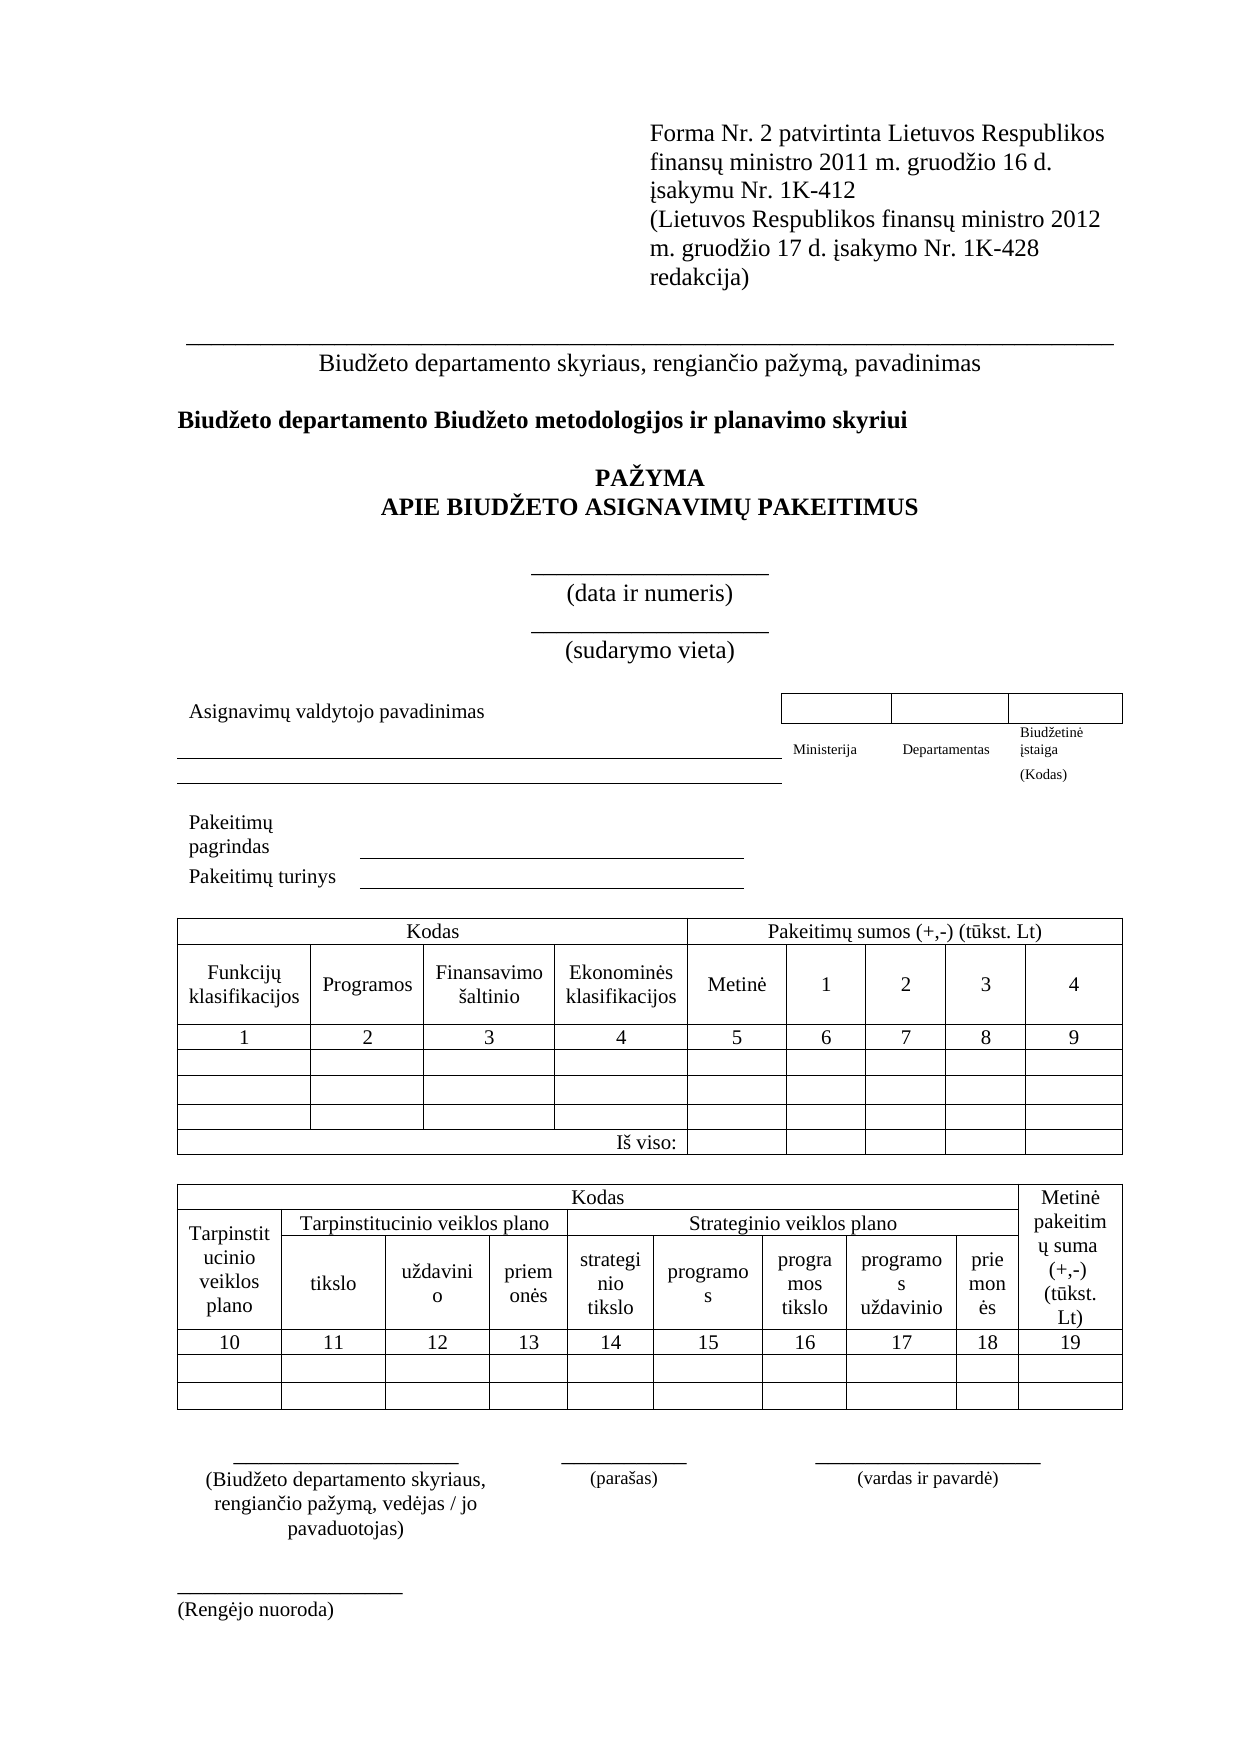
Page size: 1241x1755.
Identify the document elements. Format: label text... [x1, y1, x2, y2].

table_cell [568, 1383, 653, 1409]
table_cell [178, 1130, 311, 1154]
table_header __________________ (vardas ir pavardė) [734, 1439, 1122, 1539]
table_cell 4 [555, 1025, 687, 1049]
text (sudarymo vieta) [177, 636, 1122, 664]
table_cell strateginio tikslo [568, 1236, 653, 1329]
table_cell [866, 1050, 945, 1075]
table_cell Strateginio veiklos plano [568, 1210, 1018, 1235]
table_cell 13 [490, 1330, 567, 1354]
table_header __________ (parašas) [514, 1439, 733, 1539]
table_cell Departamentas [891, 724, 1009, 757]
table_cell 11 [282, 1330, 385, 1354]
table_cell 6 [787, 1025, 865, 1049]
table_cell [1019, 1383, 1122, 1409]
table_cell [282, 1355, 385, 1382]
table_cell Iš viso: [476, 1130, 687, 1154]
table_cell [282, 1383, 385, 1409]
table_cell [787, 1130, 865, 1154]
table_header Kodas [178, 919, 687, 944]
table_cell 8 [946, 1025, 1025, 1049]
table_cell [688, 1050, 786, 1075]
table_cell [782, 810, 891, 858]
table_header [892, 694, 1008, 723]
table_cell [492, 810, 578, 858]
table_cell [1026, 1105, 1122, 1129]
table_cell [763, 1355, 846, 1382]
table_cell [782, 758, 891, 782]
table_cell [424, 1076, 554, 1103]
text Biudžeto departamento skyriaus, rengiančio pažymą, pavadinimas [177, 348, 1122, 377]
table_cell [568, 1355, 653, 1382]
table_cell 9 [1026, 1025, 1122, 1049]
table_cell 18 [957, 1330, 1018, 1354]
table_cell [782, 783, 1122, 810]
table_cell [957, 1355, 1018, 1382]
table_cell [744, 858, 782, 888]
table_cell [612, 784, 744, 810]
table_cell 2 [311, 1025, 423, 1049]
table_cell [269, 784, 360, 810]
text _ [177, 319, 1122, 348]
table_cell [787, 1076, 865, 1103]
table_cell [578, 784, 612, 810]
table_cell Biudžetinė įstaiga [1009, 724, 1122, 757]
table_cell [490, 1355, 567, 1382]
text APIE BIUDŽETO ASIGNAVIMŲ PAKEITIMUS [177, 492, 1122, 521]
table_cell 5 [688, 1025, 786, 1049]
table_header [1009, 694, 1122, 723]
table_header Metinė pakeitimų suma (+,-) (tūkst. Lt) [1019, 1185, 1122, 1329]
table_cell Pakeitimų pagrindas [177, 810, 360, 858]
table_cell [177, 784, 268, 810]
table_cell [360, 810, 492, 858]
text ___________________ [177, 549, 1122, 578]
table_cell priemonės [957, 1236, 1018, 1329]
table_cell [578, 859, 612, 888]
table_cell [555, 1076, 687, 1103]
text (Lietuvos Respublikos finansų ministro 2012 m. gruodžio 17 d. įsakymo Nr. 1K-428 [649, 204, 1122, 262]
table_cell 12 [386, 1330, 489, 1354]
table_cell [311, 1050, 423, 1075]
table_cell [787, 1105, 865, 1129]
table_cell tikslo [282, 1236, 385, 1329]
table_cell (Kodas) [1009, 758, 1122, 782]
table_cell [891, 858, 1009, 888]
table_cell Metinė [688, 945, 786, 1024]
table_cell [654, 1355, 762, 1382]
table_cell 3 [424, 1025, 554, 1049]
table_cell priemonės [490, 1236, 567, 1329]
text ___________________ [177, 607, 1122, 636]
table_cell [555, 1105, 687, 1129]
text __________________ [177, 1568, 1122, 1597]
table_cell [787, 1050, 865, 1075]
table_cell [490, 1383, 567, 1409]
table_cell [612, 810, 744, 858]
table_cell [424, 1130, 476, 1154]
table_cell [178, 1383, 281, 1409]
table_cell [946, 1130, 1025, 1154]
table_header Kodas [178, 1185, 1018, 1209]
table_cell 4 [1026, 945, 1122, 1024]
table_cell 15 [654, 1330, 762, 1354]
table_cell Finansavimo šaltinio [424, 945, 554, 1024]
table_cell [386, 1383, 489, 1409]
text Biudžeto departamento Biudžeto metodologijos ir planavimo skyriui [177, 406, 1122, 434]
table_cell [866, 1076, 945, 1103]
table_cell 14 [568, 1330, 653, 1354]
table_cell [688, 1130, 786, 1154]
table_cell [1019, 1355, 1122, 1382]
table_cell [177, 759, 782, 782]
table_cell 17 [847, 1330, 956, 1354]
table_header [782, 694, 891, 723]
table_cell [578, 810, 612, 858]
table_cell Ministerija [782, 724, 891, 757]
table_header Asignavimų valdytojo pavadinimas [177, 693, 781, 723]
table_cell [492, 859, 578, 888]
table_cell Tarpinstitucinio veiklos plano [282, 1210, 567, 1235]
table_cell [424, 1050, 554, 1075]
table_cell programos tikslo [763, 1236, 846, 1329]
table_cell [178, 1076, 310, 1103]
table_cell 7 [866, 1025, 945, 1049]
table_cell [946, 1105, 1025, 1129]
table_cell [1009, 858, 1122, 888]
table_cell [311, 1076, 423, 1103]
table_cell Funkcijų klasifikacijos [178, 945, 310, 1024]
table_cell [891, 810, 1009, 858]
table_cell [946, 1076, 1025, 1103]
table_cell [763, 1383, 846, 1409]
table_cell [744, 784, 782, 810]
table_cell [311, 1105, 423, 1129]
text (Rengėjo nuoroda) [177, 1597, 1122, 1621]
table_cell [847, 1383, 956, 1409]
table_cell [654, 1383, 762, 1409]
table_cell 1 [787, 945, 865, 1024]
table_cell [1026, 1050, 1122, 1075]
table_header __________________ (Biudžeto departamento skyriaus, rengiančio pažymą, vedėjas / jo pavaduotojas) [177, 1439, 514, 1539]
text (data ir numeris) [177, 578, 1122, 607]
table_cell [178, 1355, 281, 1382]
table_cell [744, 810, 782, 858]
table_cell [424, 1105, 554, 1129]
table_cell [866, 1105, 945, 1129]
table_cell [957, 1383, 1018, 1409]
table_cell [177, 723, 782, 757]
table_cell [688, 1105, 786, 1129]
table_cell 16 [763, 1330, 846, 1354]
table_cell [612, 859, 744, 888]
table_cell [386, 1355, 489, 1382]
table_cell [555, 1050, 687, 1075]
table_cell [311, 1130, 424, 1154]
table_cell [847, 1355, 956, 1382]
table_cell programos uždavinio [847, 1236, 956, 1329]
table_cell 2 [866, 945, 945, 1024]
table_cell [492, 784, 578, 810]
text PAŽYMA [177, 463, 1122, 492]
table_cell [178, 1105, 310, 1129]
table_cell uždavinio [386, 1236, 489, 1329]
table_cell 3 [946, 945, 1025, 1024]
table_cell [360, 784, 492, 810]
table_cell [360, 859, 492, 888]
table_cell [782, 858, 891, 888]
table_cell [946, 1050, 1025, 1075]
table_cell [178, 1050, 310, 1075]
table_cell [866, 1130, 945, 1154]
text redakcija) [649, 262, 1122, 291]
table_cell Programos [311, 945, 423, 1024]
table_cell [891, 758, 1009, 782]
table_cell [688, 1076, 786, 1103]
table_cell Pakeitimų turinys [177, 858, 360, 888]
table_cell Tarpinstitucinio veiklos plano [178, 1210, 281, 1329]
table_cell 19 [1019, 1330, 1122, 1354]
table_cell Ekonominės klasifikacijos [555, 945, 687, 1024]
table_cell [1026, 1130, 1122, 1154]
text Forma Nr. 2 patvirtinta Lietuvos Respublikos finansų ministro 2011 m. gruodžio 16 d. įsakymu Nr. 1K-412 [649, 118, 1122, 204]
table_header Pakeitimų sumos (+,-) (tūkst. Lt) [688, 919, 1122, 944]
table_cell [1009, 810, 1122, 858]
table_cell programos [654, 1236, 762, 1329]
table_cell [1026, 1076, 1122, 1103]
table_cell 1 [178, 1025, 310, 1049]
table_cell 10 [178, 1330, 281, 1354]
